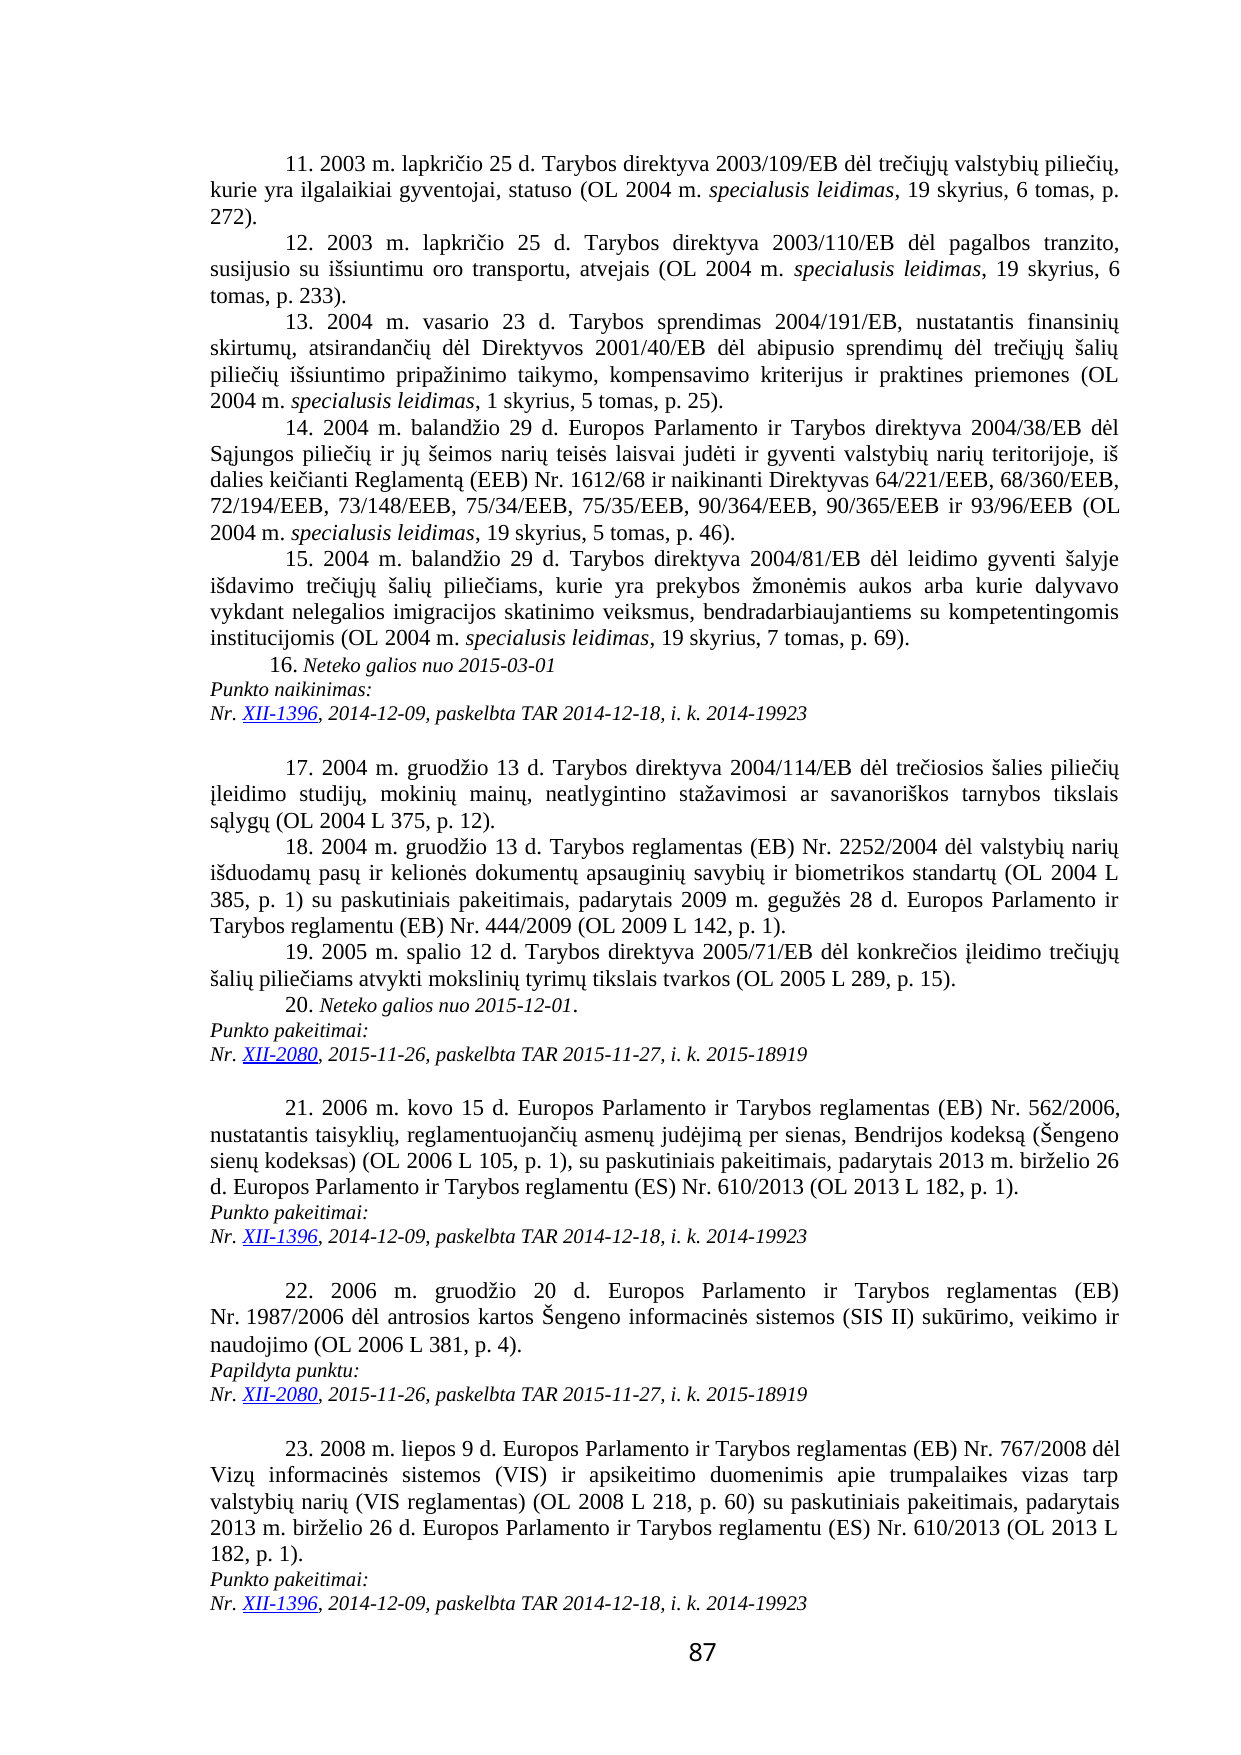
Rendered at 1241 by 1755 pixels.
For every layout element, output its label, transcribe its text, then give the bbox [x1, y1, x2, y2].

text 14. 2004 m. balandžio 29 d. Europos Parlamento ir Tarybos direktyva 2004/38/EB dėl Sąjungos piliečių ir jų šeimos narių teisės laisvai judėti ir gyventi valstybių narių teritorijoje, iš dalies keičianti Reglamentą (EEB) Nr. 1612/68 ir naikinanti Direktyvas 64/221/EEB, 68/360/EEB, 72/194/EEB, 73/148/EEB, 75/34/EEB, 75/35/EEB, 90/364/EEB, 90/365/EEB ir 93/96/EEB (OL 2004 m. specialusis leidimas, 19 skyrius, 5 tomas, p. 46). [210, 413, 1120, 545]
text 20. Neteko galios nuo 2015-12-01. [210, 991, 1120, 1017]
text Nr. XII-2080, 2015-11-26, paskelbta TAR 2015-11-27, i. k. 2015-18919 [210, 1382, 1120, 1406]
text Papildyta punktu: [210, 1358, 1120, 1382]
text 22. 2006 m. gruodžio 20 d. Europos Parlamento ir Tarybos reglamentas (EB) Nr. 1987/2006 dėl antrosios kartos Šengeno informacinės sistemos (SIS II) sukūrimo, veikimo ir naudojimo (OL 2006 L 381, p. 4). [210, 1277, 1120, 1358]
text 12. 2003 m. lapkričio 25 d. Tarybos direktyva 2003/110/EB dėl pagalbos tranzito, susijusio su išsiuntimu oro transportu, atvejais (OL 2004 m. specialusis leidimas, 19 skyrius, 6 tomas, p. 233). [210, 229, 1120, 308]
text 11. 2003 m. lapkričio 25 d. Tarybos direktyva 2003/109/EB dėl trečiųjų valstybių piliečių, kurie yra ilgalaikiai gyventojai, statuso (OL 2004 m. specialusis leidimas, 19 skyrius, 6 tomas, p. 272). [210, 150, 1120, 229]
text 13. 2004 m. vasario 23 d. Tarybos sprendimas 2004/191/EB, nustatantis finansinių skirtumų, atsirandančių dėl Direktyvos 2001/40/EB dėl abipusio sprendimų dėl trečiųjų šalių piliečių išsiuntimo pripažinimo taikymo, kompensavimo kriterijus ir praktines priemones (OL 2004 m. specialusis leidimas, 1 skyrius, 5 tomas, p. 25). [210, 308, 1120, 413]
text 16. Neteko galios nuo 2015-03-01 [210, 651, 1120, 677]
text 19. 2005 m. spalio 12 d. Tarybos direktyva 2005/71/EB dėl konkrečios įleidimo trečiųjų šalių piliečiams atvykti mokslinių tyrimų tikslais tvarkos (OL 2005 L 289, p. 15). [210, 938, 1120, 991]
text 15. 2004 m. balandžio 29 d. Tarybos direktyva 2004/81/EB dėl leidimo gyventi šalyje išdavimo trečiųjų šalių piliečiams, kurie yra prekybos žmonėmis aukos arba kurie dalyvavo vykdant nelegalios imigracijos skatinimo veiksmus, bendradarbiaujantiems su kompetentingomis institucijomis (OL 2004 m. specialusis leidimas, 19 skyrius, 7 tomas, p. 69). [210, 545, 1120, 651]
text Nr. XII-1396, 2014-12-09, paskelbta TAR 2014-12-18, i. k. 2014-19923 [210, 701, 1120, 725]
text Nr. XII-2080, 2015-11-26, paskelbta TAR 2015-11-27, i. k. 2015-18919 [210, 1042, 1120, 1066]
text Nr. XII-1396, 2014-12-09, paskelbta TAR 2014-12-18, i. k. 2014-19923 [210, 1591, 1120, 1615]
text Punkto naikinimas: [210, 677, 1120, 701]
text Punkto pakeitimai: [210, 1017, 1120, 1042]
text Punkto pakeitimai: [210, 1567, 1120, 1591]
text 21. 2006 m. kovo 15 d. Europos Parlamento ir Tarybos reglamentas (EB) Nr. 562/2006, nustatantis taisyklių, reglamentuojančių asmenų judėjimą per sienas, Bendrijos kodeksą (Šengeno sienų kodeksas) (OL 2006 L 105, p. 1), su paskutiniais pakeitimais, padarytais 2013 m. birželio 26 d. Europos Parlamento ir Tarybos reglamentu (ES) Nr. 610/2013 (OL 2013 L 182, p. 1). [210, 1094, 1120, 1200]
text 17. 2004 m. gruodžio 13 d. Tarybos direktyva 2004/114/EB dėl trečiosios šalies piliečių įleidimo studijų, mokinių mainų, neatlygintino stažavimosi ar savanoriškos tarnybos tikslais sąlygų (OL 2004 L 375, p. 12). [210, 754, 1120, 833]
text Punkto pakeitimai: [210, 1200, 1120, 1224]
text 18. 2004 m. gruodžio 13 d. Tarybos reglamentas (EB) Nr. 2252/2004 dėl valstybių narių išduodamų pasų ir kelionės dokumentų apsauginių savybių ir biometrikos standartų (OL 2004 L 385, p. 1) su paskutiniais pakeitimais, padarytais 2009 m. gegužės 28 d. Europos Parlamento ir Tarybos reglamentu (EB) Nr. 444/2009 (OL 2009 L 142, p. 1). [210, 833, 1120, 938]
text Nr. XII-1396, 2014-12-09, paskelbta TAR 2014-12-18, i. k. 2014-19923 [210, 1224, 1120, 1248]
text 23. 2008 m. liepos 9 d. Europos Parlamento ir Tarybos reglamentas (EB) Nr. 767/2008 dėl Vizų informacinės sistemos (VIS) ir apsikeitimo duomenimis apie trumpalaikes vizas tarp valstybių narių (VIS reglamentas) (OL 2008 L 218, p. 60) su paskutiniais pakeitimais, padarytais 2013 m. birželio 26 d. Europos Parlamento ir Tarybos reglamentu (ES) Nr. 610/2013 (OL 2013 L 182, p. 1). [210, 1435, 1120, 1567]
